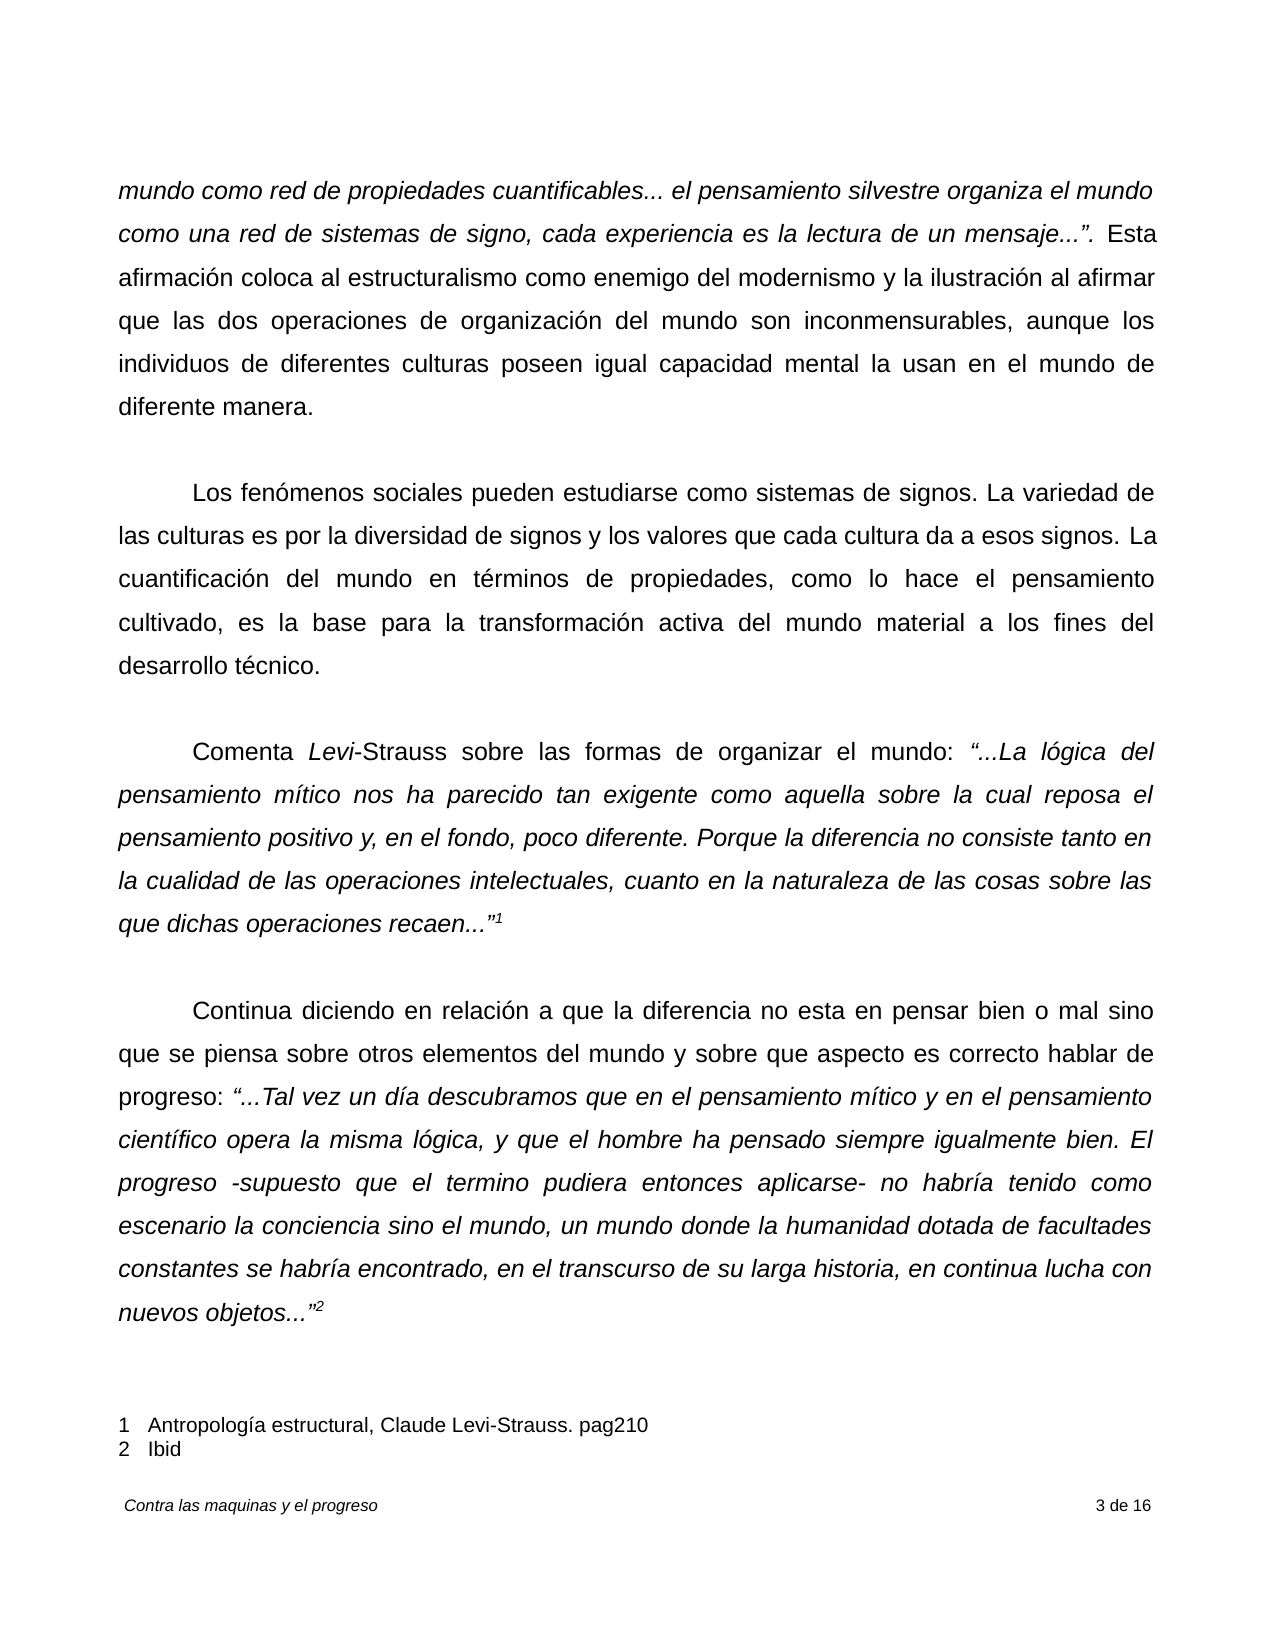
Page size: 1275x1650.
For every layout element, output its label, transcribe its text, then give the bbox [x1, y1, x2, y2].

text Continua diciendo en relación a que la diferencia no esta en pensar bien o mal sino que se piensa sobre otros elementos del mundo y sobre que aspecto es correcto hablar de progreso: “...Tal vez un día descubramos que en el pensamiento mítico y en el pensamiento científico opera la misma lógica, y que el hombre ha pensado siempre igualmente bien. El progreso -supuesto que el termino pudiera entonces aplicarse- no habría tenido como escenario la conciencia sino el mundo, un mundo donde la humanidad dotada de facultades constantes se habría encontrado, en el transcurso de su larga historia, en continua lucha con nuevos objetos...” [118, 996, 1157, 1326]
text Los fenómenos sociales pueden estudiarse como sistemas de signos. La variedad de las culturas es por la diversidad de signos y los valores que cada cultura da a esos signos. La cuantificación del mundo en términos de propiedades, como lo hace el pensamiento cultivado, es la base para la transformación activa del mundo material a los fines del desarrollo técnico. [118, 478, 1157, 679]
text Ibid [118, 1437, 1157, 1461]
text mundo como red de propiedades cuantificables... el pensamiento silvestre organiza el mundo como una red de sistemas de signo, cada experiencia es la lectura de un mensaje...”. Esta afirmación coloca al estructuralismo como enemigo del modernismo y la ilustración al afirmar que las dos operaciones de organización del mundo son inconmensurables, aunque los individuos de diferentes culturas poseen igual capacidad mental la usan en el mundo de diferente manera. [118, 176, 1157, 421]
text Antropología estructural, Claude Levi-Strauss. pag210 [118, 1413, 1157, 1437]
text Comenta Levi-Strauss sobre las formas de organizar el mundo: “...La lógica del pensamiento mítico nos ha parecido tan exigente como aquella sobre la cual reposa el pensamiento positivo y, en el fondo, poco diferente. Porque la diferencia no consiste tanto en la cualidad de las operaciones intelectuales, cuanto en la naturaleza de las cosas sobre las que dichas operaciones recaen...” [118, 737, 1157, 938]
